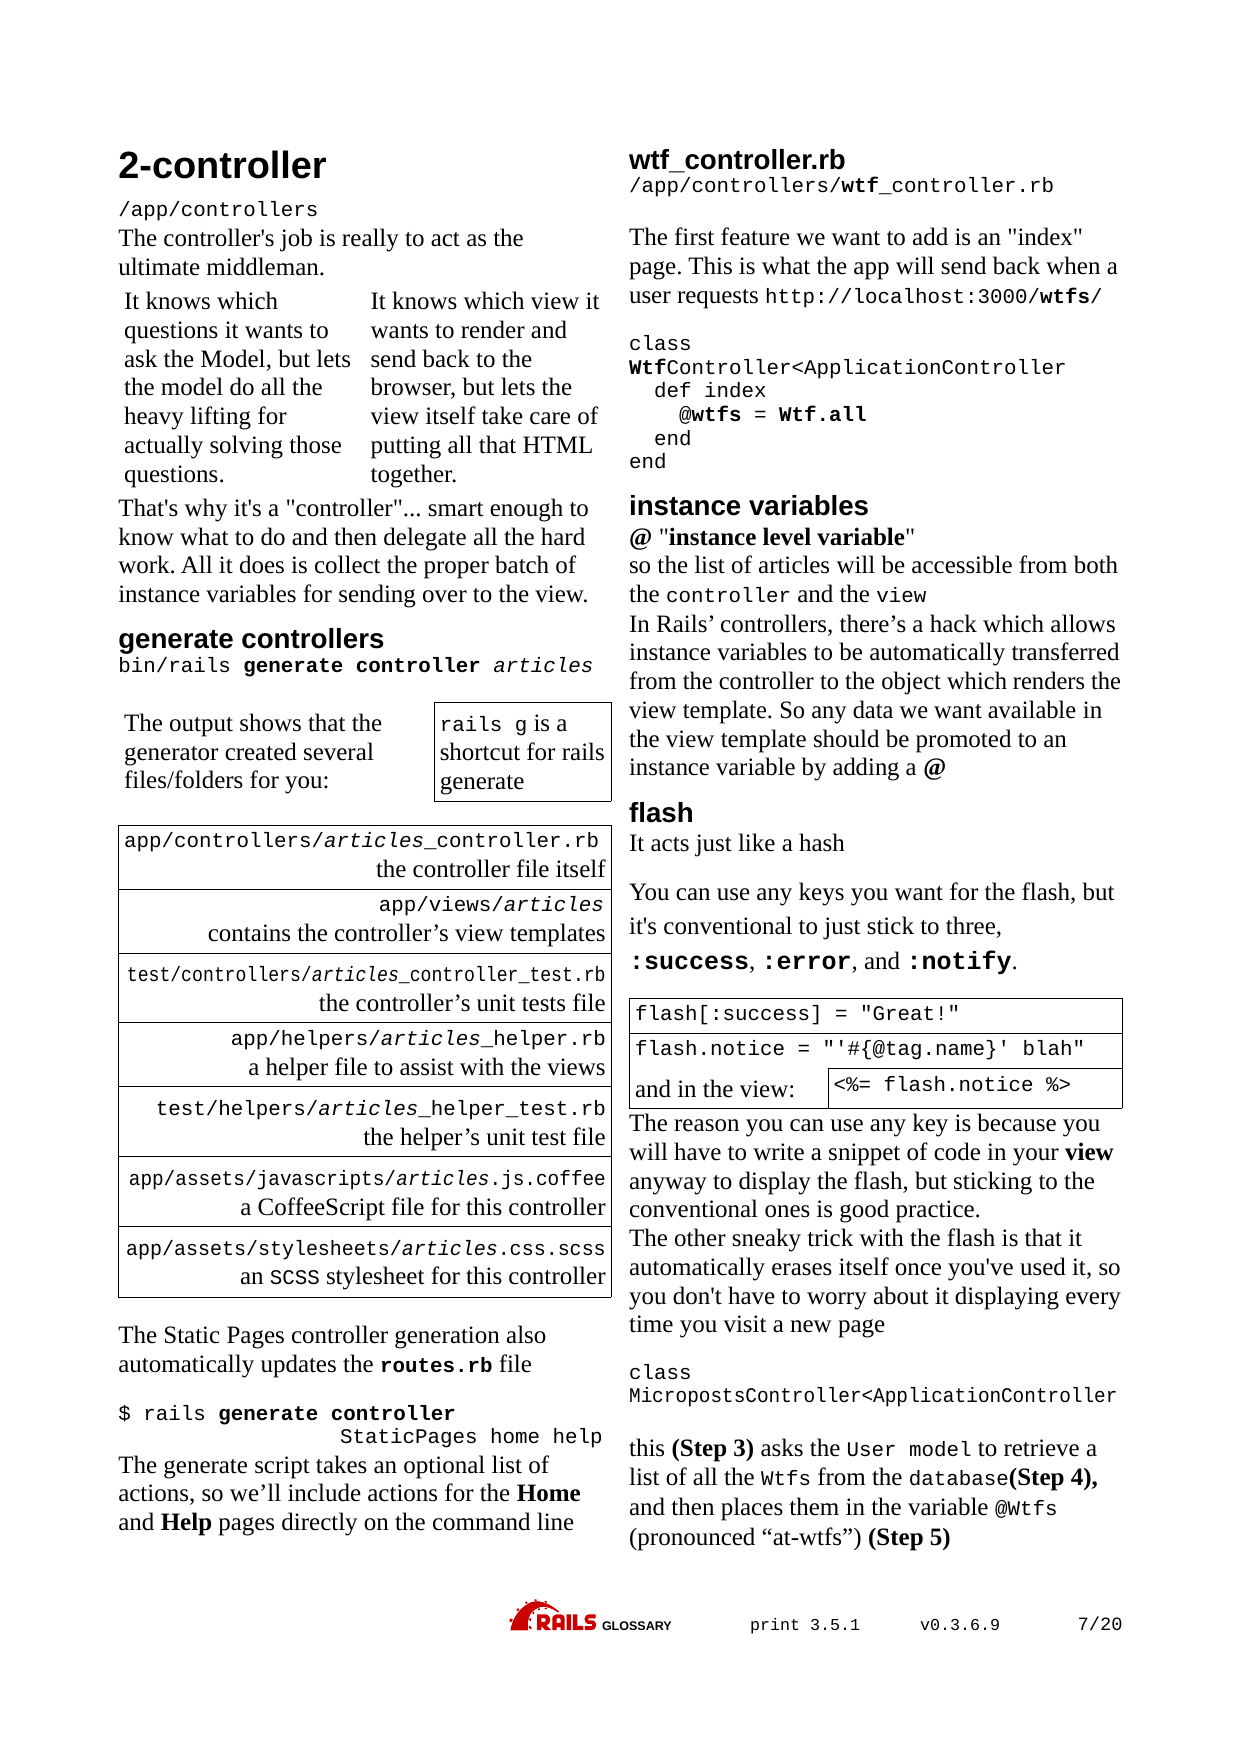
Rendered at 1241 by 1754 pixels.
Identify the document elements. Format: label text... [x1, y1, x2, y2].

table_header flash[:success] = "Great!" [630, 999, 1122, 1033]
table_cell app/helpers/articles_helper.rb a helper file to assist with the views [119, 1023, 611, 1086]
table_header app/controllers/articles_controller.rb the controller file itself [119, 826, 611, 888]
text class WtfController<ApplicationController [629, 333, 1122, 380]
table_cell and in the view: [630, 1068, 828, 1108]
table_cell app/assets/stylesheets/articles.css.scss an SCSS stylesheet for this controller [119, 1227, 611, 1297]
text so the list of articles will be accessible from both the controller and the view [629, 550, 1122, 609]
table_cell <%= flash.notice %> [829, 1069, 1122, 1108]
text That's why it's a "controller"... smart enough to know what to do and then delegate all the hard work. All it does is collect the proper batch of instance variables for sending over to the view. [118, 493, 611, 608]
text bin/rails generate controller articles [118, 655, 611, 678]
text def index [629, 380, 1122, 404]
text $ rails generate controller [118, 1402, 611, 1426]
text this (Step 3) asks the User model to retrieve a list of all the Wtfs from the database(Step 4), and then places them in the variable @Wtfs (pronounced “at-wtfs”) (Step 5) [629, 1433, 1122, 1550]
text @wtfs = Wtf.all [629, 404, 1122, 428]
table_cell test/helpers/articles_helper_test.rb the helper’s unit test file [119, 1087, 611, 1156]
text It acts just like a hash [629, 828, 1122, 857]
table_header It knows which view it wants to render and send back to the browser, but lets the view itself take care of putting all that HTML together. [365, 280, 611, 493]
text The reason you can use any key is because you will have to write a snippet of code in your view anyway to display the flash, but sticking to the conventional ones is good practice. [629, 1109, 1122, 1223]
text The first feature we want to add is an "index" page. This is what the app will send back when a user requests http://localhost:3000/wtfs/ [629, 222, 1122, 309]
table_header rails g is a shortcut for rails generate [435, 703, 611, 801]
text The generate script takes an optional list of actions, so we’ll include actions for the Home and Help pages directly on the command line [118, 1450, 611, 1536]
text end [629, 428, 1122, 451]
text StaticPages home help [118, 1426, 611, 1450]
subtitle instance variables [629, 490, 1122, 522]
subtitle flash [629, 796, 1122, 828]
table_cell app/views/articles contains the controller’s view templates [119, 890, 611, 952]
table_header The output shows that the generator created several files/folders for you: [118, 702, 434, 801]
text The Static Pages controller generation also automatically updates the routes.rb file [118, 1321, 611, 1379]
table_cell flash.notice = "'#{@tag.name}' blah" [630, 1034, 1122, 1068]
text The other sneaky trick with the flash is that it automatically erases itself once you've used it, so you don't have to worry about it displaying every time you visit a new page [629, 1223, 1122, 1338]
subtitle wtf_controller.rb [629, 143, 1122, 175]
table_cell app/assets/javascripts/articles.js.coffee a CoffeeScript file for this controller [119, 1157, 611, 1226]
subtitle 2-controller [118, 143, 611, 187]
table_header It knows which questions it wants to ask the Model, but lets the model do all the heavy lifting for actually solving those questions. [118, 280, 364, 493]
text In Rails’ controllers, there’s a hack which allows instance variables to be automatically transferred from the controller to the object which renders the view template. So any data we want available in the view template should be promoted to an [629, 609, 1122, 752]
text class MicropostsController<ApplicationController [629, 1362, 1122, 1409]
text You can use any keys you want for the flash, but it's conventional to just stick to three, :success, :error, and :notify. [629, 877, 1122, 977]
text /app/controllers/wtf_controller.rb [629, 175, 1122, 199]
text The controller's job is really to act as the ultimate middleman. [118, 223, 611, 280]
subtitle generate controllers [118, 623, 611, 655]
text end [629, 451, 1122, 475]
table_cell test/controllers/articles_controller_test.rb the controller’s unit tests file [119, 954, 611, 1022]
text instance variable by adding a @ [629, 752, 1122, 781]
text @ "instance level variable" [629, 522, 1122, 550]
text /app/controllers [118, 199, 611, 223]
